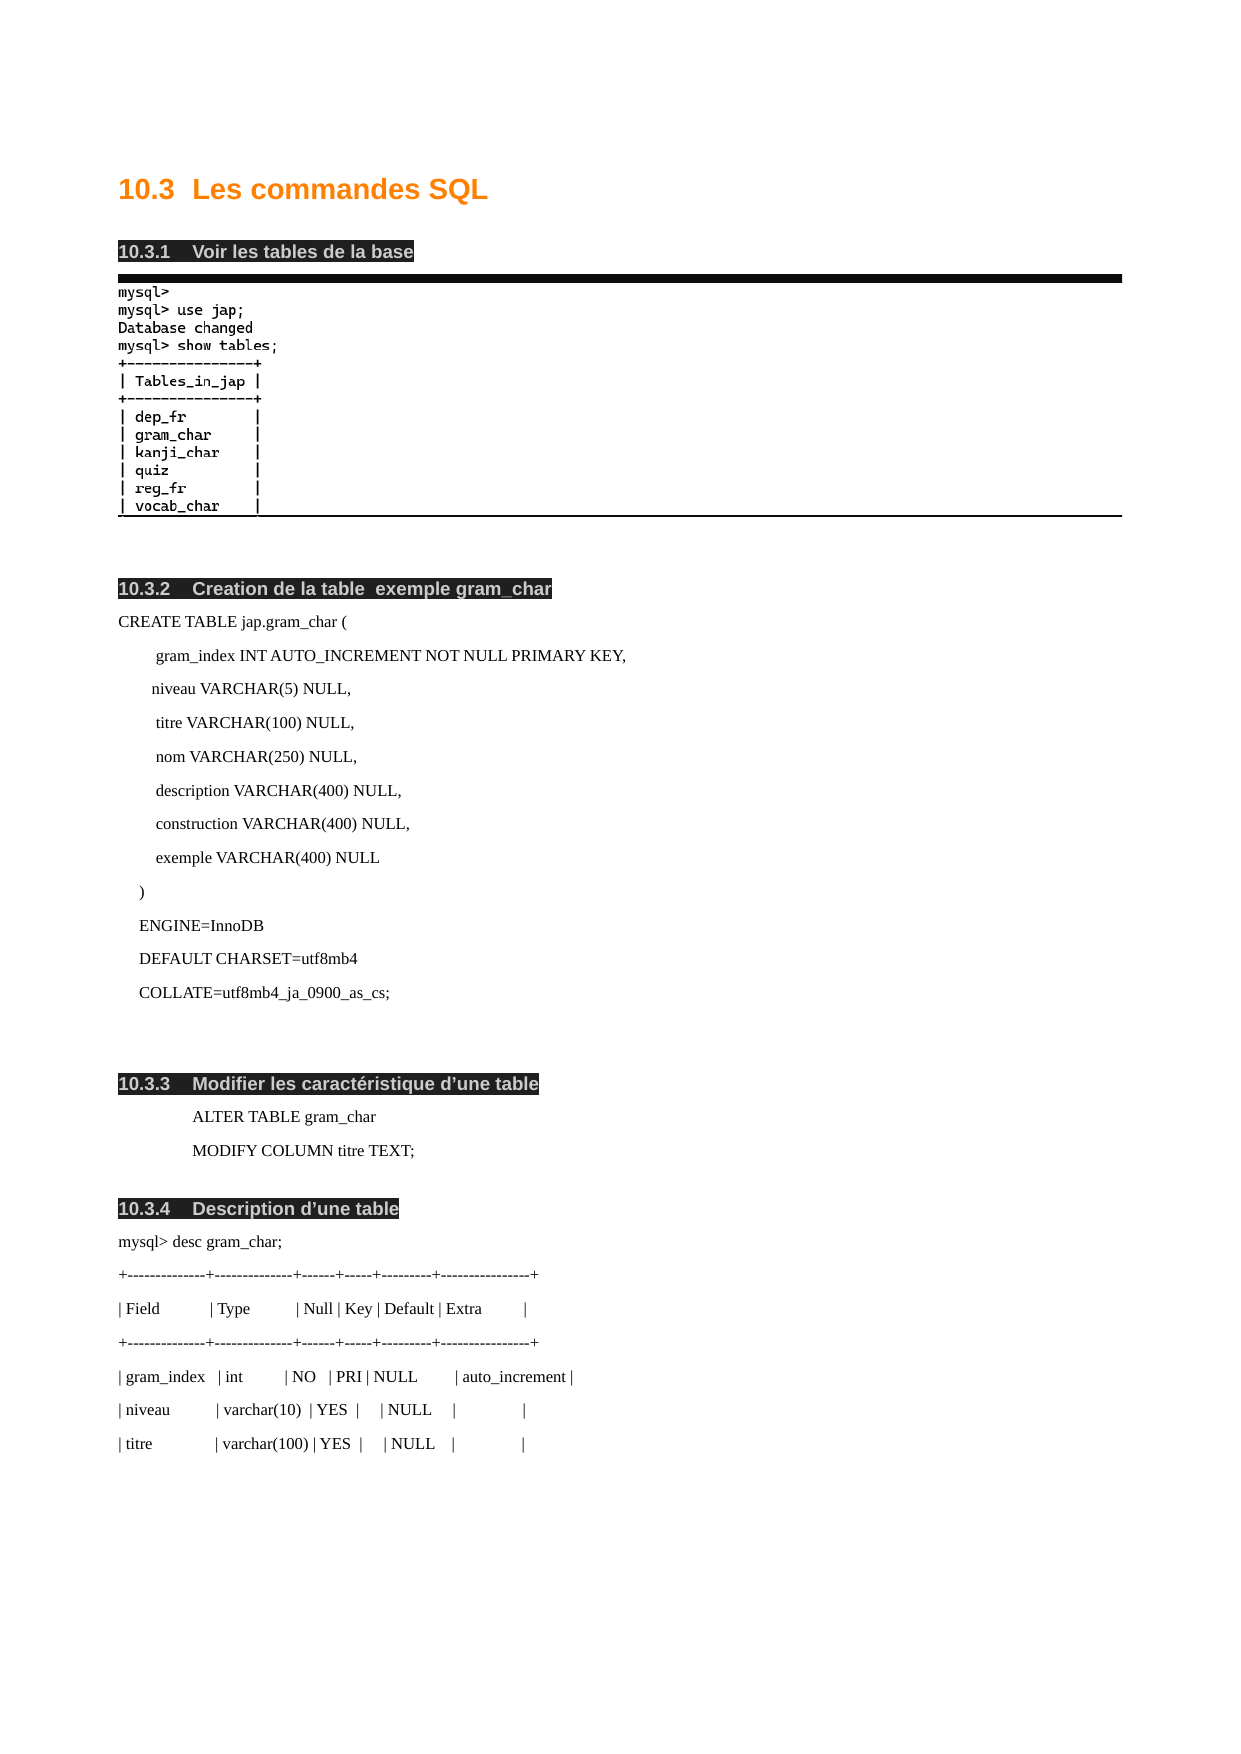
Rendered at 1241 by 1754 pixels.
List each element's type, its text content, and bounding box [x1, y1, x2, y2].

text titre VARCHAR(100) NULL, [118, 713, 1122, 732]
subtitle Description d’une table [118, 1189, 1122, 1219]
text gram_index INT AUTO_INCREMENT NOT NULL PRIMARY KEY, [118, 645, 1122, 664]
subtitle Creation de la table exemple gram_char [118, 569, 1122, 599]
text | niveau | varchar(10) | YES | | NULL | | [118, 1400, 1122, 1419]
text mysql> desc gram_char; [118, 1231, 1122, 1251]
text +--------------+--------------+------+-----+---------+----------------+ [118, 1333, 1122, 1352]
subtitle Les commandes SQL [118, 172, 1122, 205]
text | gram_index | int | NO | PRI | NULL | auto_increment | [118, 1366, 1122, 1386]
text description VARCHAR(400) NULL, [118, 780, 1122, 799]
text +--------------+--------------+------+-----+---------+----------------+ [118, 1265, 1122, 1284]
text niveau VARCHAR(5) NULL, [118, 679, 1122, 698]
text ALTER TABLE gram_char [118, 1107, 1122, 1126]
text construction VARCHAR(400) NULL, [118, 814, 1122, 833]
text CREATE TABLE jap.gram_char ( [118, 612, 1122, 631]
text | Field | Type | Null | Key | Default | Extra | [118, 1299, 1122, 1318]
text ) [118, 882, 1122, 901]
text ENGINE=InnoDB [118, 915, 1122, 934]
subtitle Voir les tables de la base [118, 232, 1122, 262]
text | titre | varchar(100) | YES | | NULL | | [118, 1434, 1122, 1453]
text MODIFY COLUMN titre TEXT; [118, 1141, 1122, 1160]
text COLLATE=utf8mb4_ja_0900_as_cs; [118, 983, 1122, 1002]
text DEFAULT CHARSET=utf8mb4 [118, 949, 1122, 968]
picture [118, 274, 1123, 517]
text nom VARCHAR(250) NULL, [118, 747, 1122, 766]
subtitle Modifier les caractéristique d’une table [118, 1065, 1122, 1095]
text exemple VARCHAR(400) NULL [118, 848, 1122, 867]
